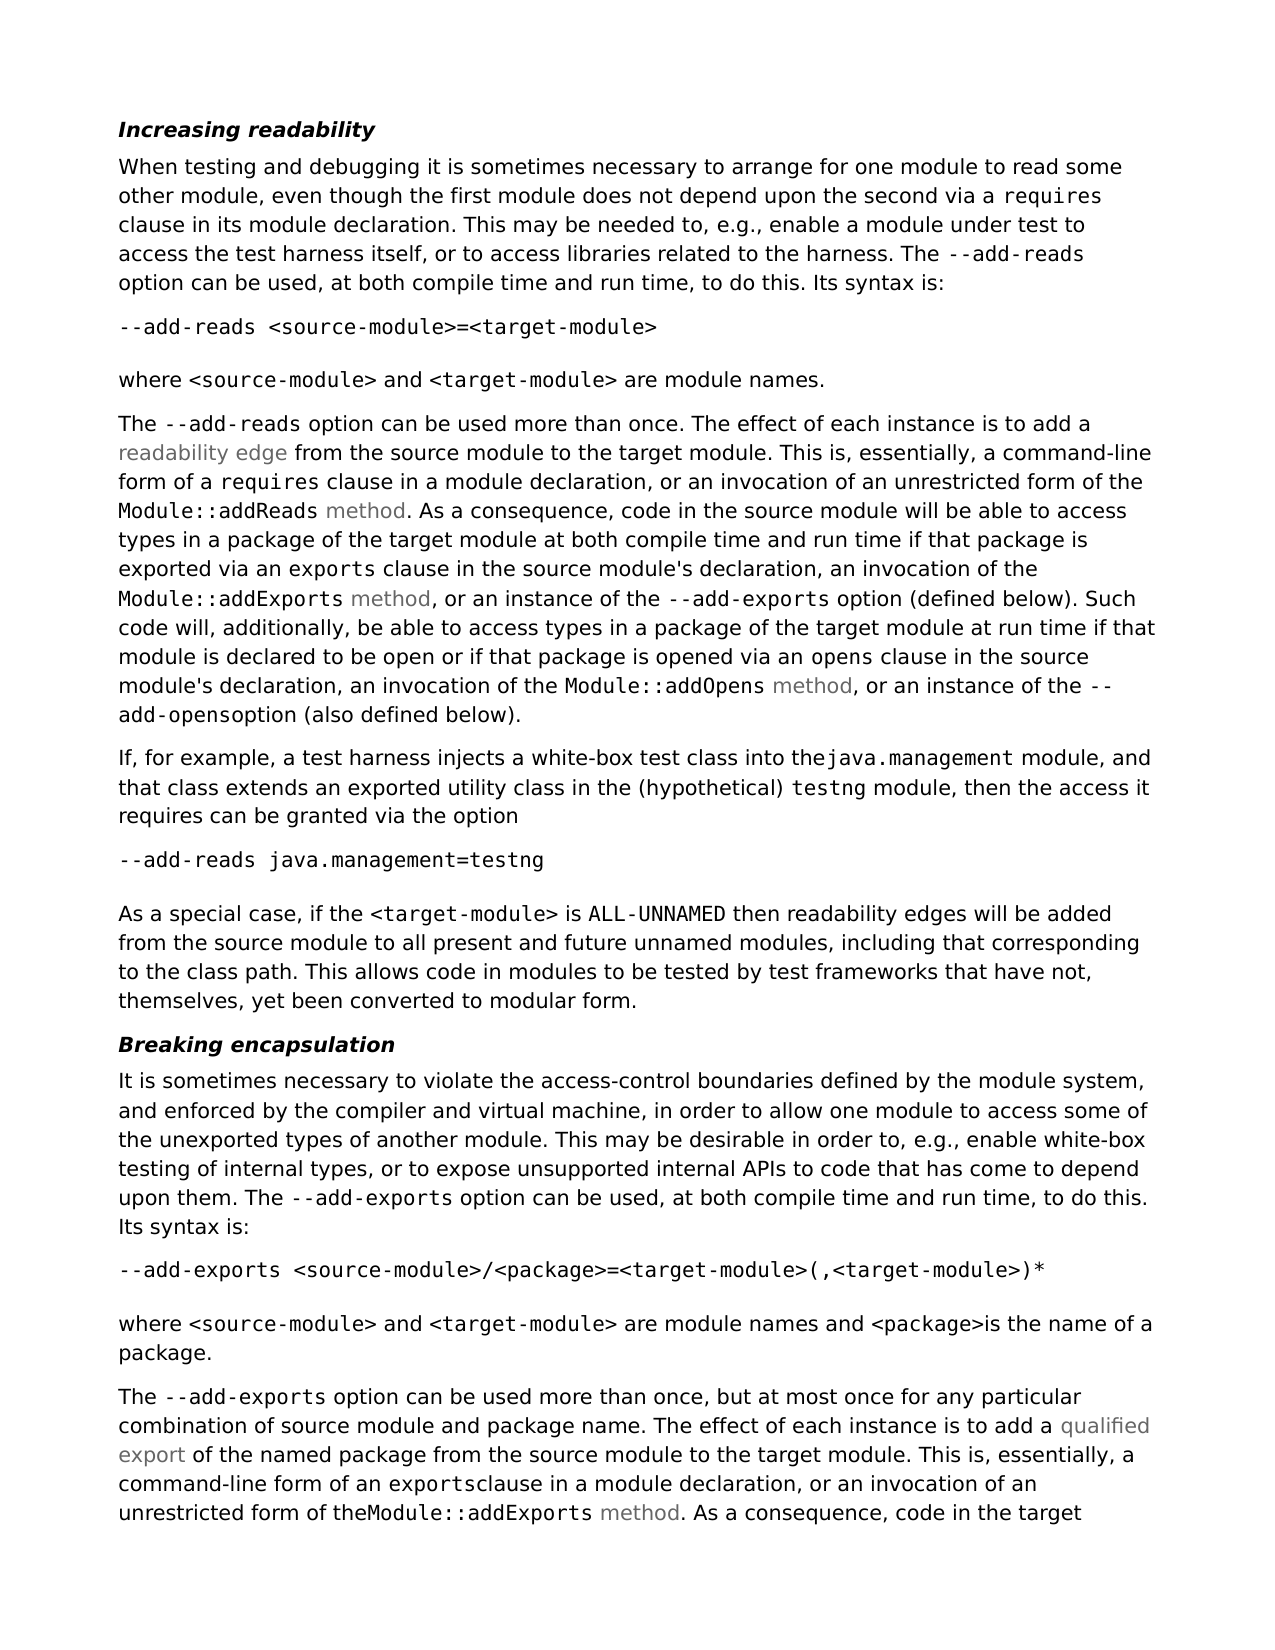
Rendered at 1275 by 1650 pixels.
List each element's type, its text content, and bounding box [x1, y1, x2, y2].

text The --add-exports option can be used more than once, but at most once for any particular combination of source module and package name. The effect of each instance is to add a qualified export of the named package from the source module to the target module. This is, essentially, a command-line form of an exportsclause in a module declaration, or an invocation of an unrestricted form of theModule::addExports method. As a consequence, code in the target [118, 1385, 1157, 1526]
text --add-reads <source-module>=<target-module> [118, 315, 1157, 339]
text where <source-module> and <target-module> are module names. [118, 368, 1157, 393]
text where <source-module> and <target-module> are module names and <package>is the name of a package. [118, 1312, 1157, 1366]
text The --add-reads option can be used more than once. The effect of each instance is to add a readability edge from the source module to the target module. This is, essentially, a command-line form of a requires clause in a module declaration, or an invocation of an unrestricted form of the Module::addReads method. As a consequence, code in the source module will be able to access types in a package of the target module at both compile time and run time if that package is exported via an exports clause in the source module's declaration, an invocation of the Module::addExports method, or an instance of the --add-exports option (defined below). Such code will, additionally, be able to access types in a package of the target module at run time if that module is declared to be open or if that package is opened via an opens clause in the source module's declaration, an invocation of the Module::addOpens method, or an instance of the --add-opensoption (also defined below). [118, 412, 1157, 727]
text --add-reads java.management=testng [118, 848, 1157, 872]
subtitle Increasing readability [118, 118, 1157, 142]
text It is sometimes necessary to violate the access-control boundaries defined by the module system, and enforced by the compiler and virtual machine, in order to allow one module to access some of the unexported types of another module. This may be desirable in order to, e.g., enable white-box testing of internal types, or to expose unsupported internal APIs to code that has come to depend upon them. The --add-exports option can be used, at both compile time and run time, to do this. Its syntax is: [118, 1069, 1157, 1239]
text As a special case, if the <target-module> is ALL-UNNAMED then readability edges will be added from the source module to all present and future unnamed modules, including that corresponding to the class path. This allows code in modules to be tested by test frameworks that have not, themselves, yet been converted to modular form. [118, 902, 1157, 1013]
text --add-exports <source-module>/<package>=<target-module>(,<target-module>)* [118, 1258, 1157, 1283]
text When testing and debugging it is sometimes necessary to arrange for one module to read some other module, even though the first module does not depend upon the second via a requires clause in its module declaration. This may be needed to, e.g., enable a module under test to access the test harness itself, or to access libraries related to the harness. The --add-reads option can be used, at both compile time and run time, to do this. Its syntax is: [118, 155, 1157, 295]
text If, for example, a test harness injects a white-box test class into thejava.management module, and that class extends an exported utility class in the (hypothetical) testng module, then the access it requires can be granted via the option [118, 746, 1157, 829]
subtitle Breaking encapsulation [118, 1033, 1157, 1057]
